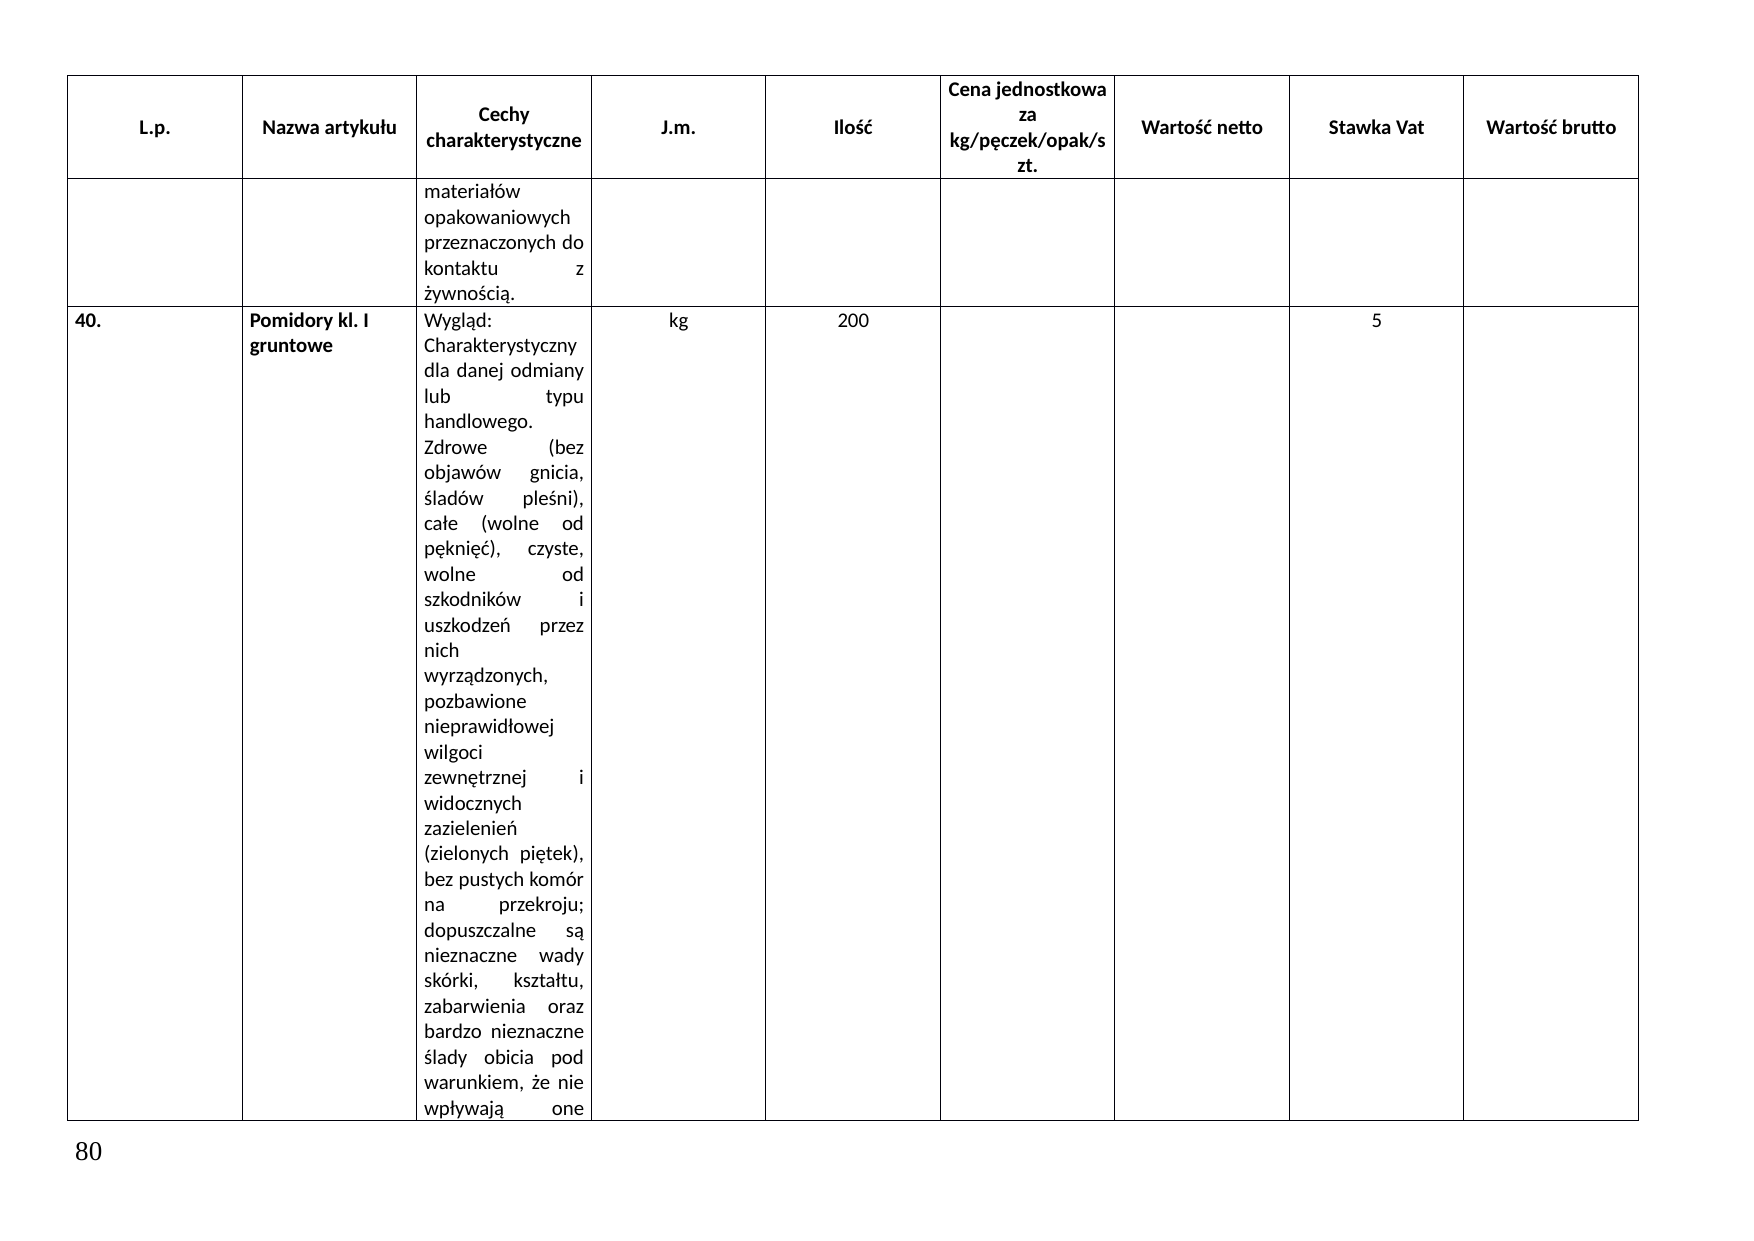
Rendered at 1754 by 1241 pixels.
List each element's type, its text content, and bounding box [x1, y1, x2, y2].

table_header Cena jednostkowa za kg/pęczek/opak/szt. [941, 76, 1114, 178]
table_cell [1464, 307, 1638, 1120]
table_cell materiałów opakowaniowych przeznaczonych do kontaktu z żywnością. [417, 179, 591, 306]
table_header Cechy charakterystyczne [417, 76, 591, 178]
table_cell [68, 307, 242, 1120]
table_cell Wygląd: Charakterystyczny dla danej odmiany lub typu handlowego. Zdrowe (bez objawów gnicia, śladów pleśni), całe (wolne od pęknięć), czyste, wolne od szkodników i uszkodzeń przez nich wyrządzonych, pozbawione nieprawidłowej wilgoci zewnętrznej i widocznych zazielenień (zielonych piętek), bez pustych komór na przekroju; dopuszczalne są nieznaczne wady skórki, kształtu, zabarwienia oraz bardzo nieznaczne ślady obicia pod warunkiem, że nie wpływają one [417, 307, 591, 1120]
table_cell [1464, 179, 1638, 306]
table_cell [766, 179, 940, 306]
table_cell [1115, 179, 1289, 306]
table_header Nazwa artykułu [243, 76, 416, 178]
table_header Stawka Vat [1290, 76, 1463, 178]
table_cell [1115, 307, 1289, 1120]
table_cell [941, 179, 1114, 306]
table_cell [68, 179, 242, 306]
table_cell [941, 307, 1114, 1120]
table_header Wartość brutto [1464, 76, 1638, 178]
table_cell [1290, 179, 1463, 306]
table_header J.m. [592, 76, 765, 178]
table_cell kg [592, 307, 765, 1120]
table_cell Pomidory kl. I gruntowe [243, 307, 416, 1120]
table_cell 200 [766, 307, 940, 1120]
table_cell [592, 179, 765, 306]
table_header Wartość netto [1115, 76, 1289, 178]
table_cell [243, 179, 416, 306]
table_header Ilość [766, 76, 940, 178]
table_cell 5 [1290, 307, 1463, 1120]
table_header L.p. [68, 76, 242, 178]
